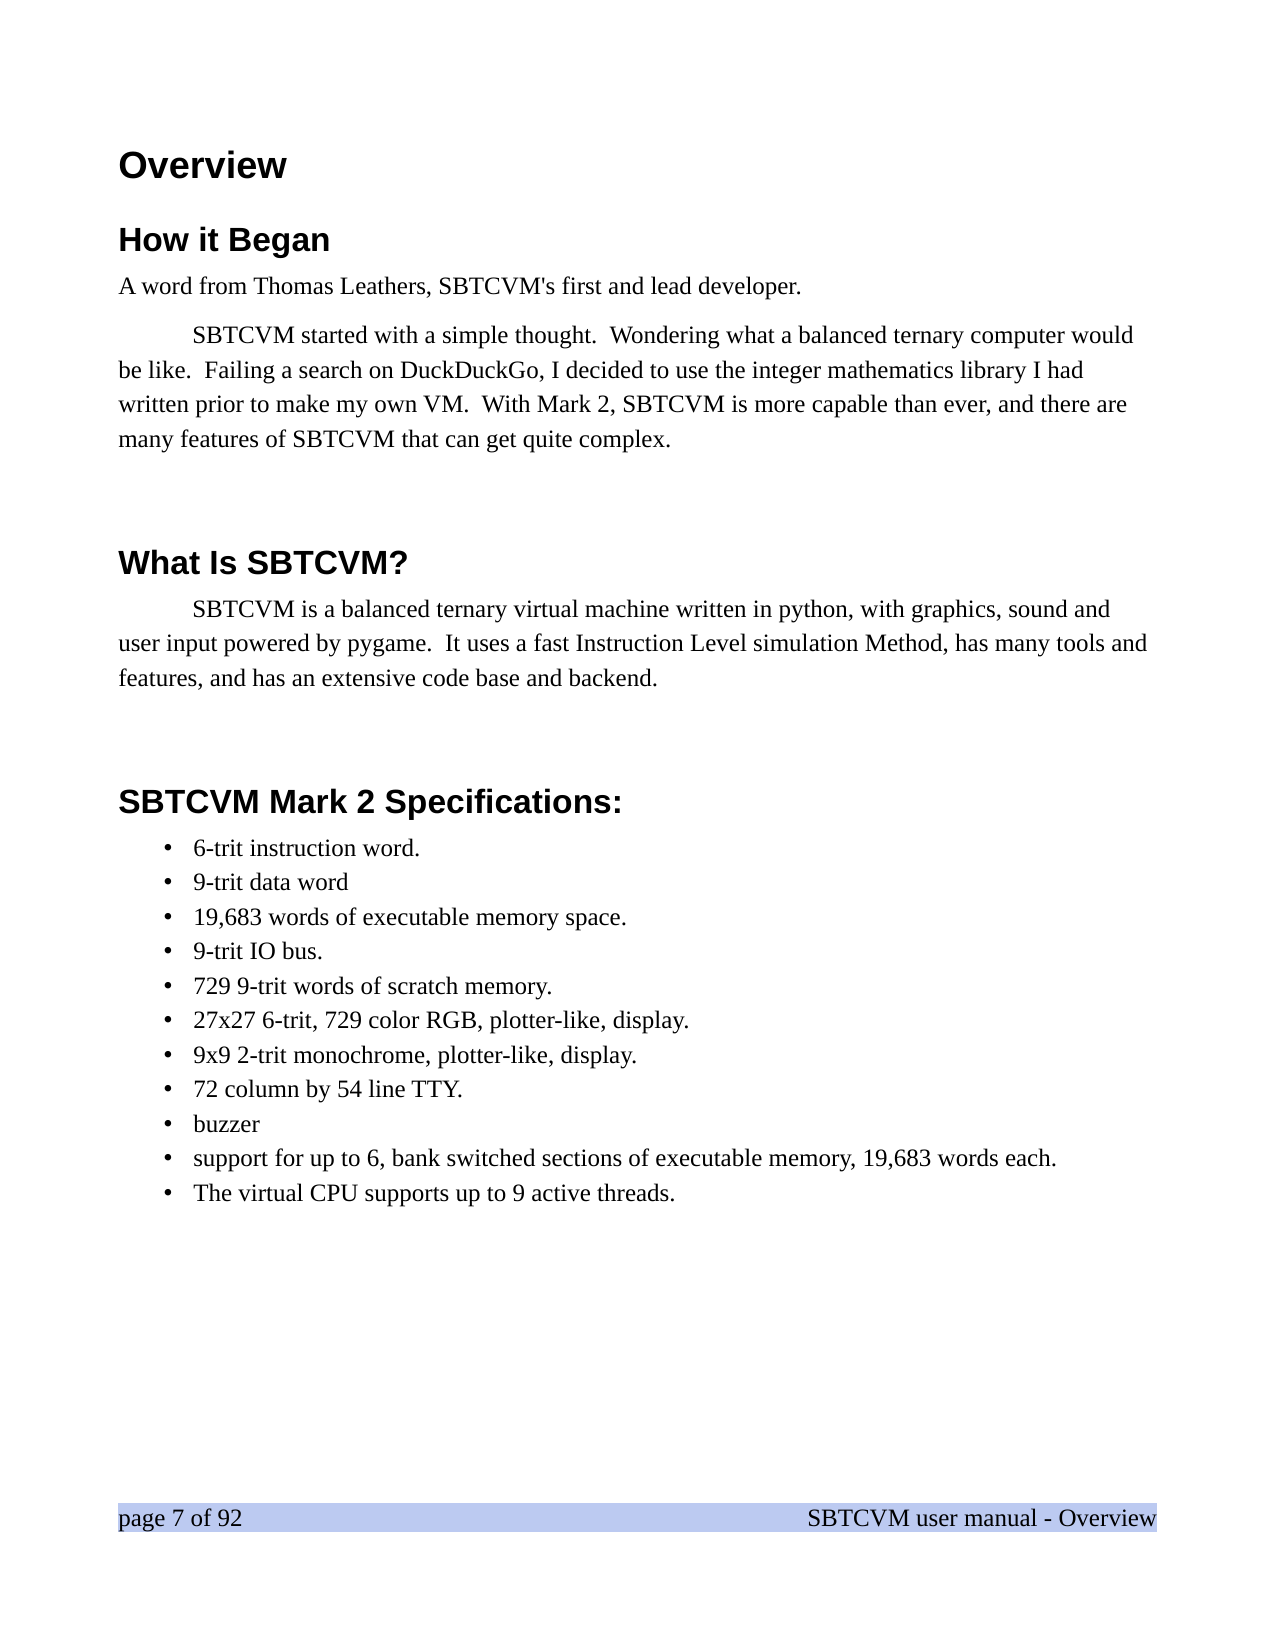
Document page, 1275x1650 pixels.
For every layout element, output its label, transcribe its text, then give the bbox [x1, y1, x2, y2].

list 19,683 words of executable memory space. [164, 902, 1157, 931]
subtitle How it Began [118, 220, 1157, 259]
list buzzer [164, 1109, 1157, 1137]
list 72 column by 54 line TTY. [164, 1074, 1157, 1103]
list 9-trit data word [164, 867, 1157, 896]
text SBTCVM started with a simple thought. Wondering what a balanced ternary computer would be like. Failing a search on DuckDuckGo, I decided to use the integer mathematics library I had written prior to make my own VM. With Mark 2, SBTCVM is more capable than ever, and there are many features of SBTCVM that can get quite complex. [118, 320, 1157, 452]
subtitle SBTCVM Mark 2 Specifications: [118, 782, 1157, 820]
list 6-trit instruction word. [164, 833, 1157, 862]
subtitle Overview [118, 143, 1157, 187]
text A word from Thomas Leathers, SBTCVM's first and lead developer. [118, 271, 1157, 300]
subtitle What Is SBTCVM? [118, 543, 1157, 581]
list support for up to 6, bank switched sections of executable memory, 19,683 words each. [164, 1143, 1157, 1172]
list 9-trit IO bus. [164, 936, 1157, 965]
text SBTCVM is a balanced ternary virtual machine written in python, with graphics, sound and user input powered by pygame. It uses a fast Instruction Level simulation Method, has many tools and features, and has an extensive code base and backend. [118, 594, 1157, 692]
list 9x9 2-trit monochrome, plotter-like, display. [164, 1040, 1157, 1068]
list 27x27 6-trit, 729 color RGB, plotter-like, display. [164, 1005, 1157, 1034]
list 729 9-trit words of scratch memory. [164, 971, 1157, 999]
list The virtual CPU supports up to 9 active threads. [164, 1178, 1157, 1206]
